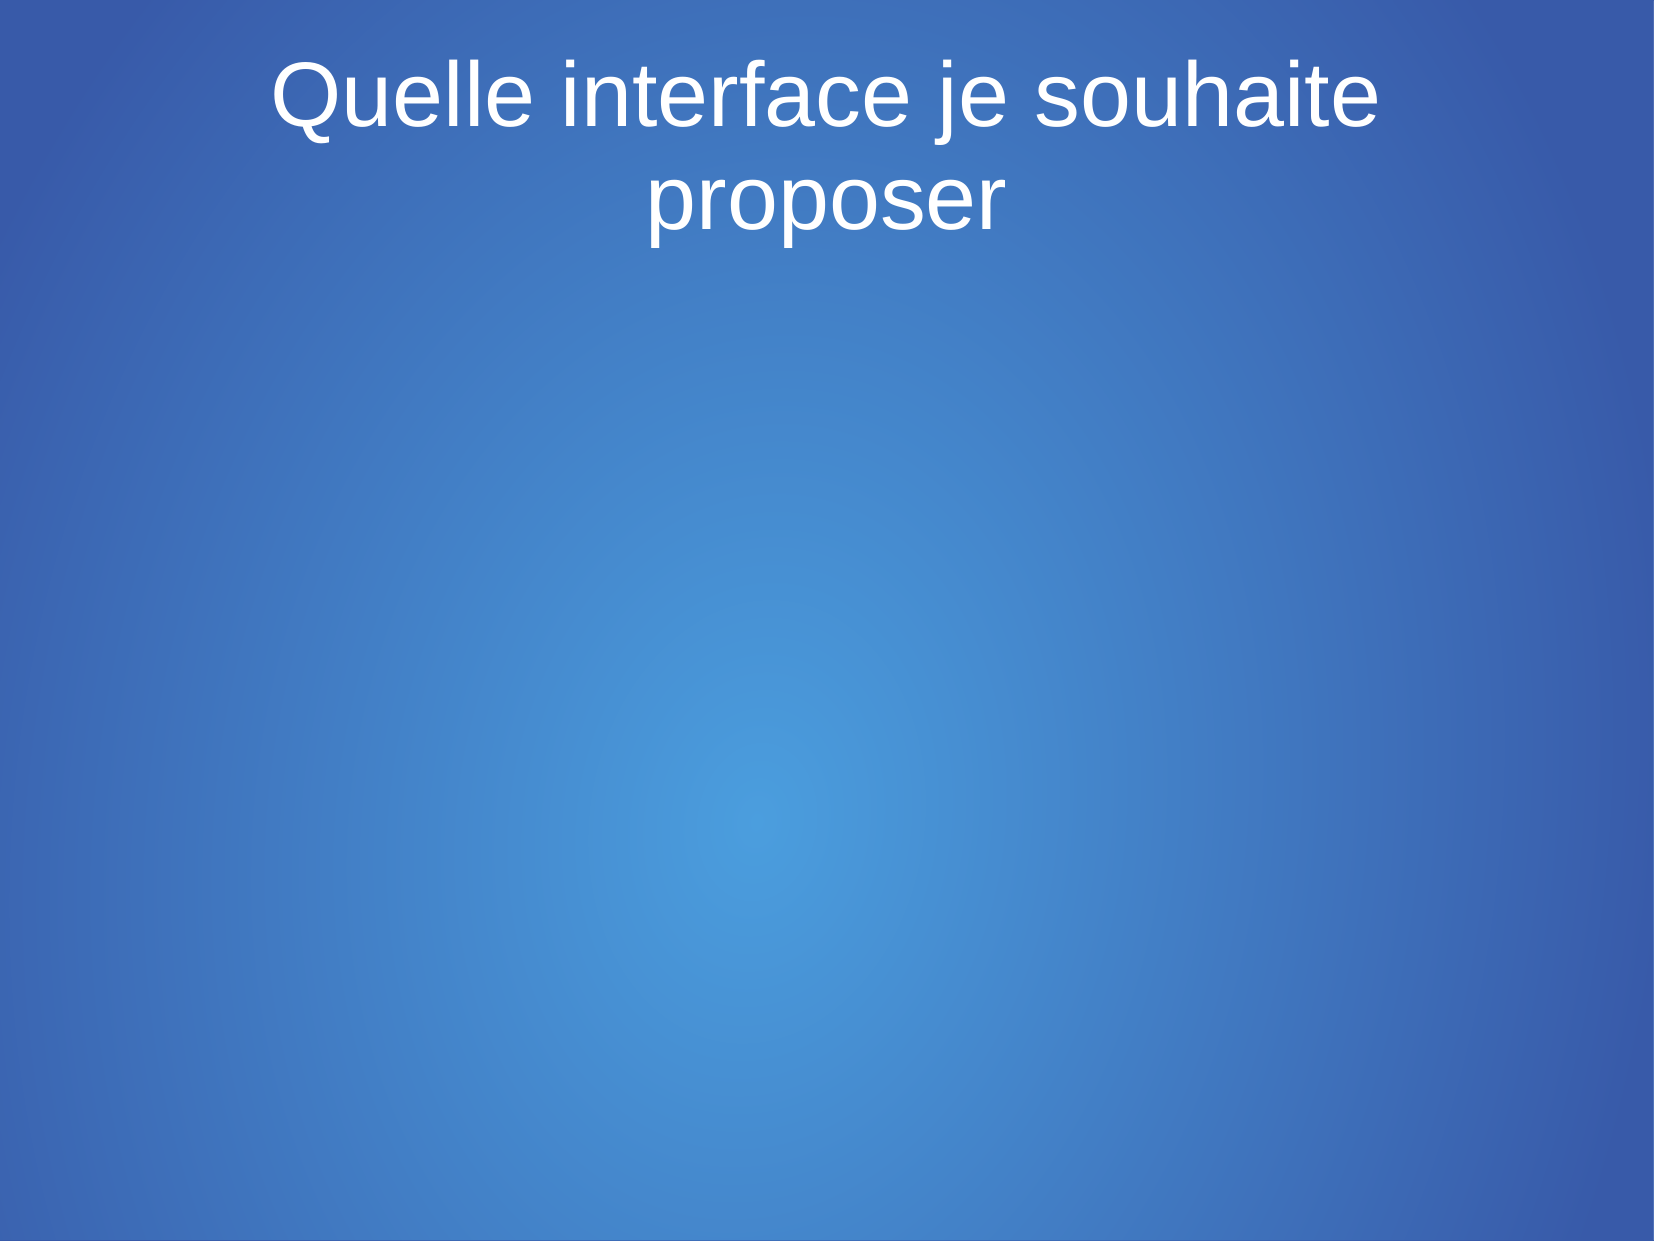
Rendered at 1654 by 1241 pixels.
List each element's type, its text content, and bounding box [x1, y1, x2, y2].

title Quelle interface je souhaite proposer [82, 43, 1571, 249]
picture [0, 0, 1654, 1241]
